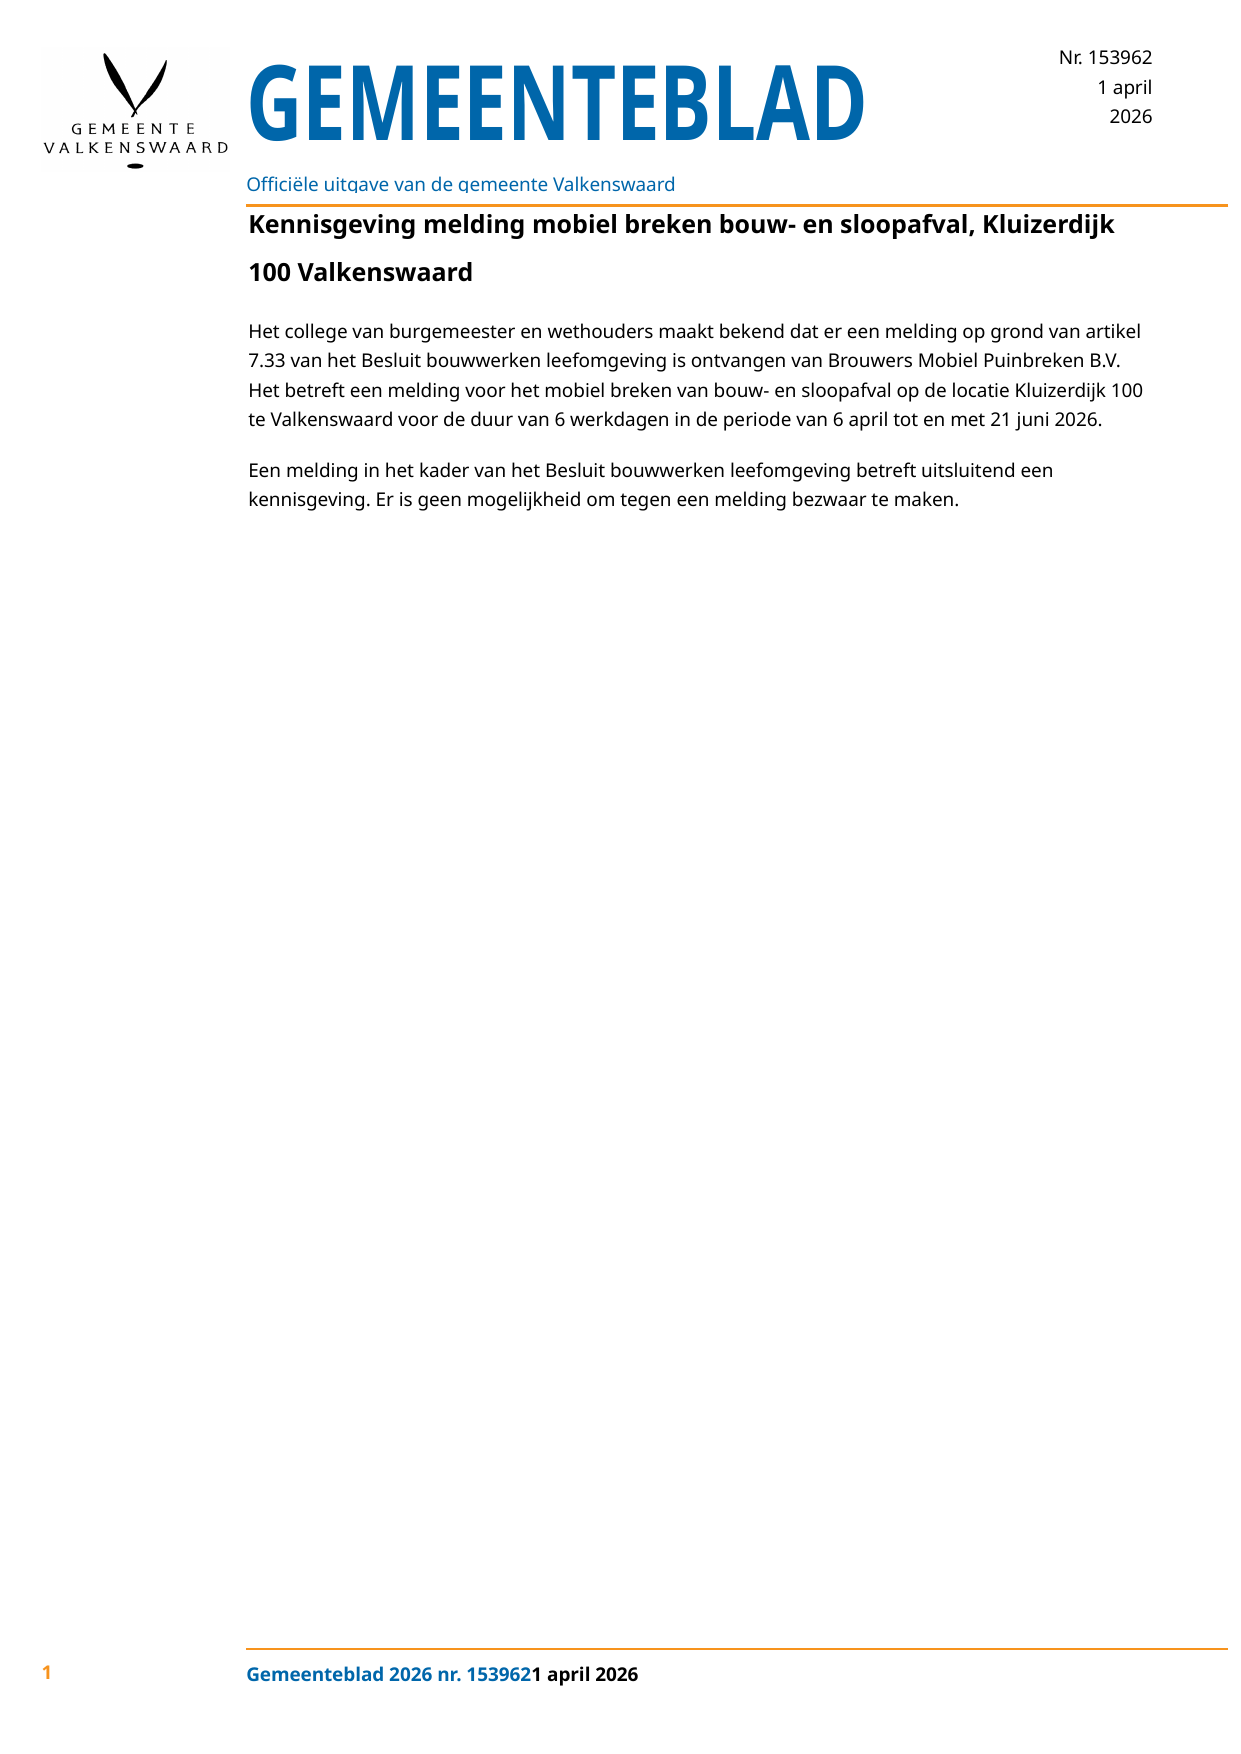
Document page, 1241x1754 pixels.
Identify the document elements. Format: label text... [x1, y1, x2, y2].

text Het college van burgemeester en wethouders maakt bekend dat er een melding op grond van artikel 7.33 van het Besluit bouwwerken leefomgeving is ontvangen van Brouwers Mobiel Puinbreken B.V. Het betreft een melding voor het mobiel breken van bouw- en sloopafval op de locatie Kluizerdijk 100 te Valkenswaard voor de duur van 6 werkdagen in de periode van 6 april tot en met 21 juni 2026. [248, 318, 1152, 432]
text Een melding in het kader van het Besluit bouwwerken leefomgeving betreft uitsluitend een kennisgeving. Er is geen mogelijkheid om tegen een melding bezwaar te maken. [248, 457, 1152, 512]
text Kennisgeving melding mobiel breken bouw- en sloopafval, Kluizerdijk 100 Valkenswaard [248, 207, 1152, 288]
picture [41, 47, 231, 172]
